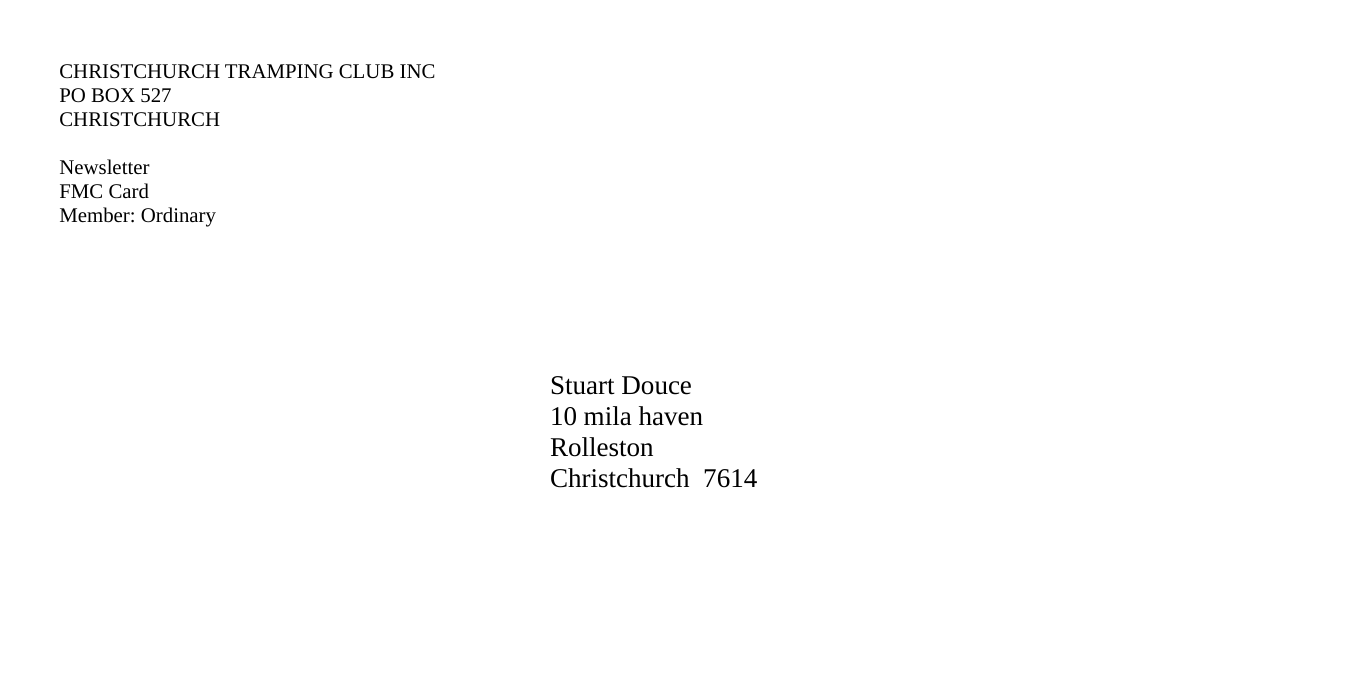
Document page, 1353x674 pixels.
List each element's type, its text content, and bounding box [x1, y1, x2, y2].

text FMC Card [59, 179, 1293, 203]
text CHRISTCHURCH [59, 107, 1293, 131]
text 10 mila haven [550, 400, 1293, 431]
text PO BOX 527 [59, 83, 1293, 107]
text Member: Ordinary [59, 203, 1293, 227]
text Stuart Douce [550, 369, 1293, 400]
text CHRISTCHURCH TRAMPING CLUB INC [59, 59, 1293, 83]
text Rolleston [550, 431, 1293, 462]
text Newsletter [59, 155, 1293, 179]
text Christchurch 7614 [550, 462, 1293, 493]
